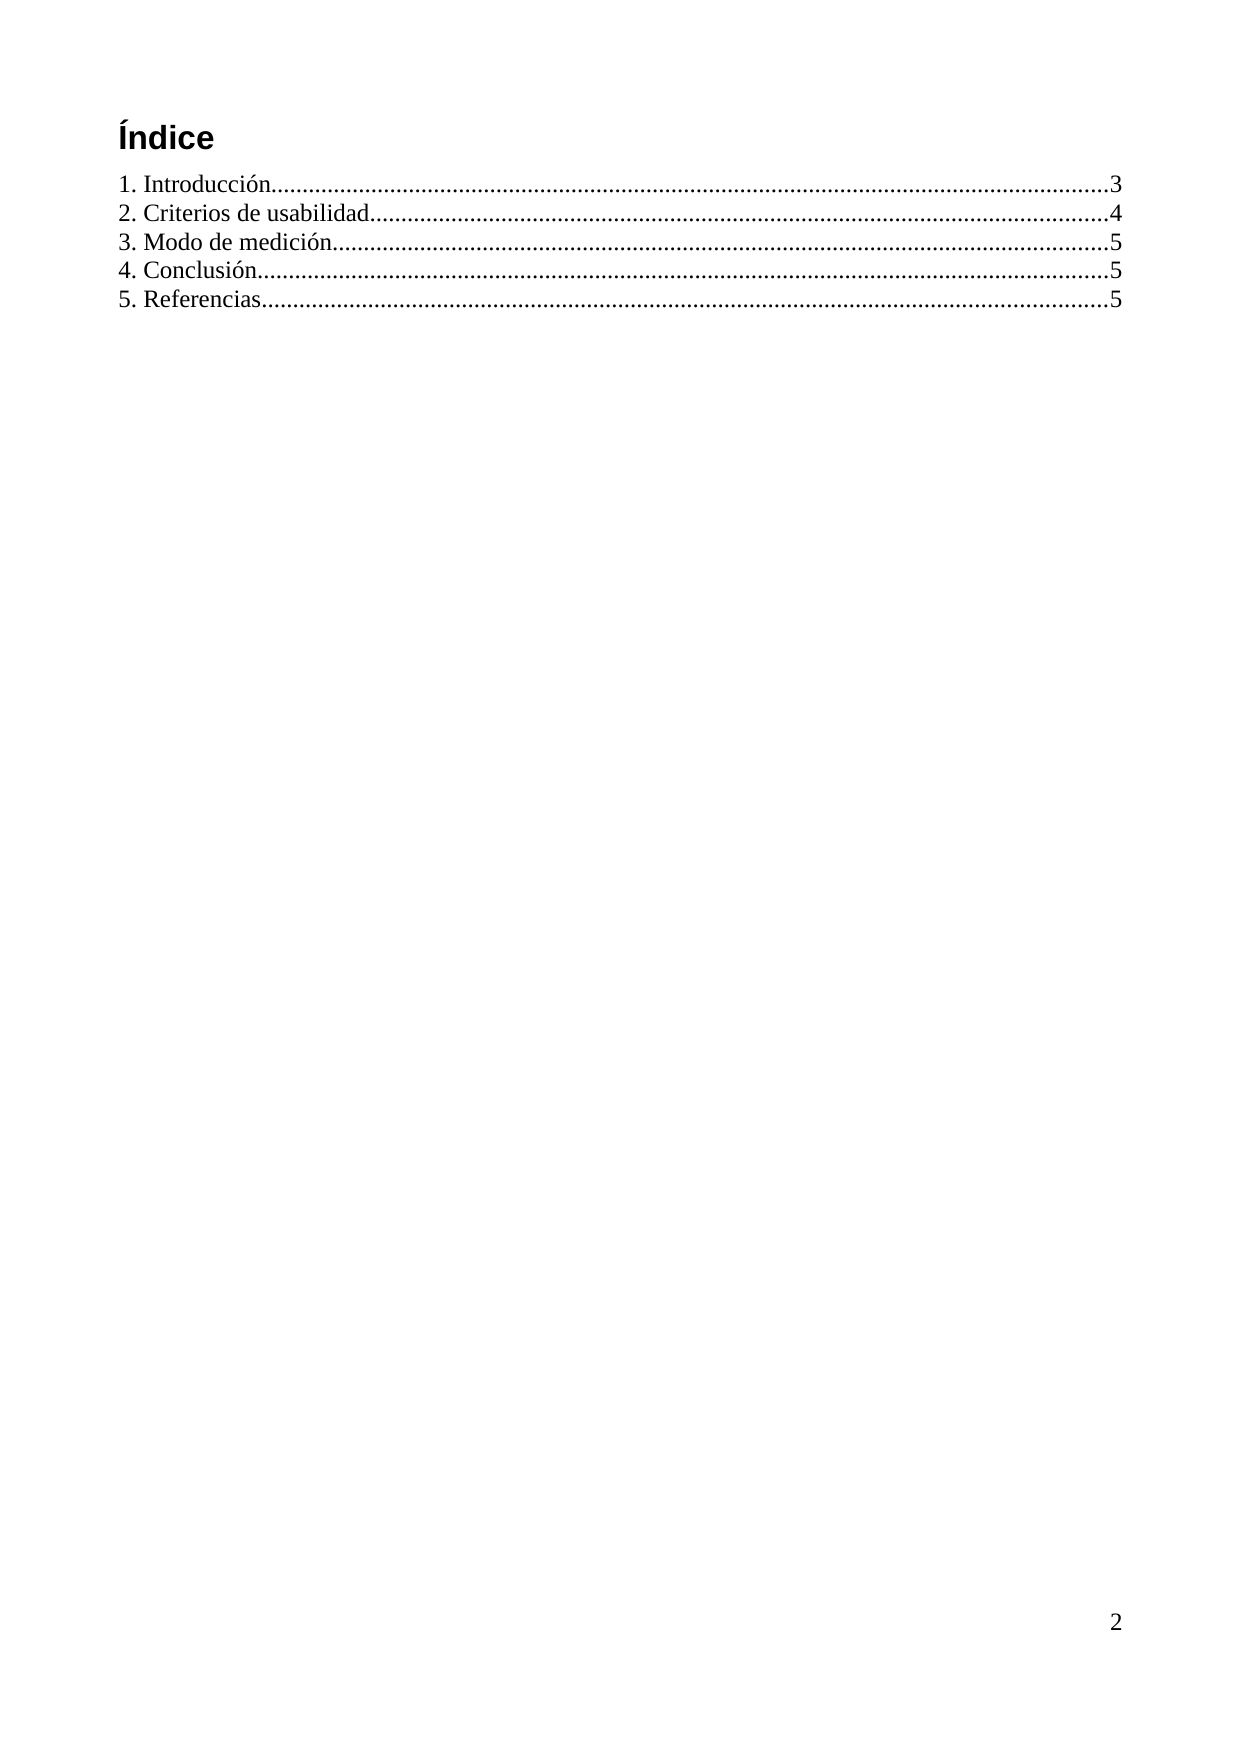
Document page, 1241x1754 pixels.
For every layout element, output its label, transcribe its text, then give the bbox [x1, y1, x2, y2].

text 4. Conclusión 5 [118, 255, 1122, 284]
subtitle Índice [118, 118, 1122, 157]
text 3. Modo de medición 5 [118, 227, 1122, 255]
text 5. Referencias 5 [118, 284, 1122, 313]
text 2. Criterios de usabilidad 4 [118, 198, 1122, 227]
text 1. Introducción 3 [118, 169, 1122, 198]
